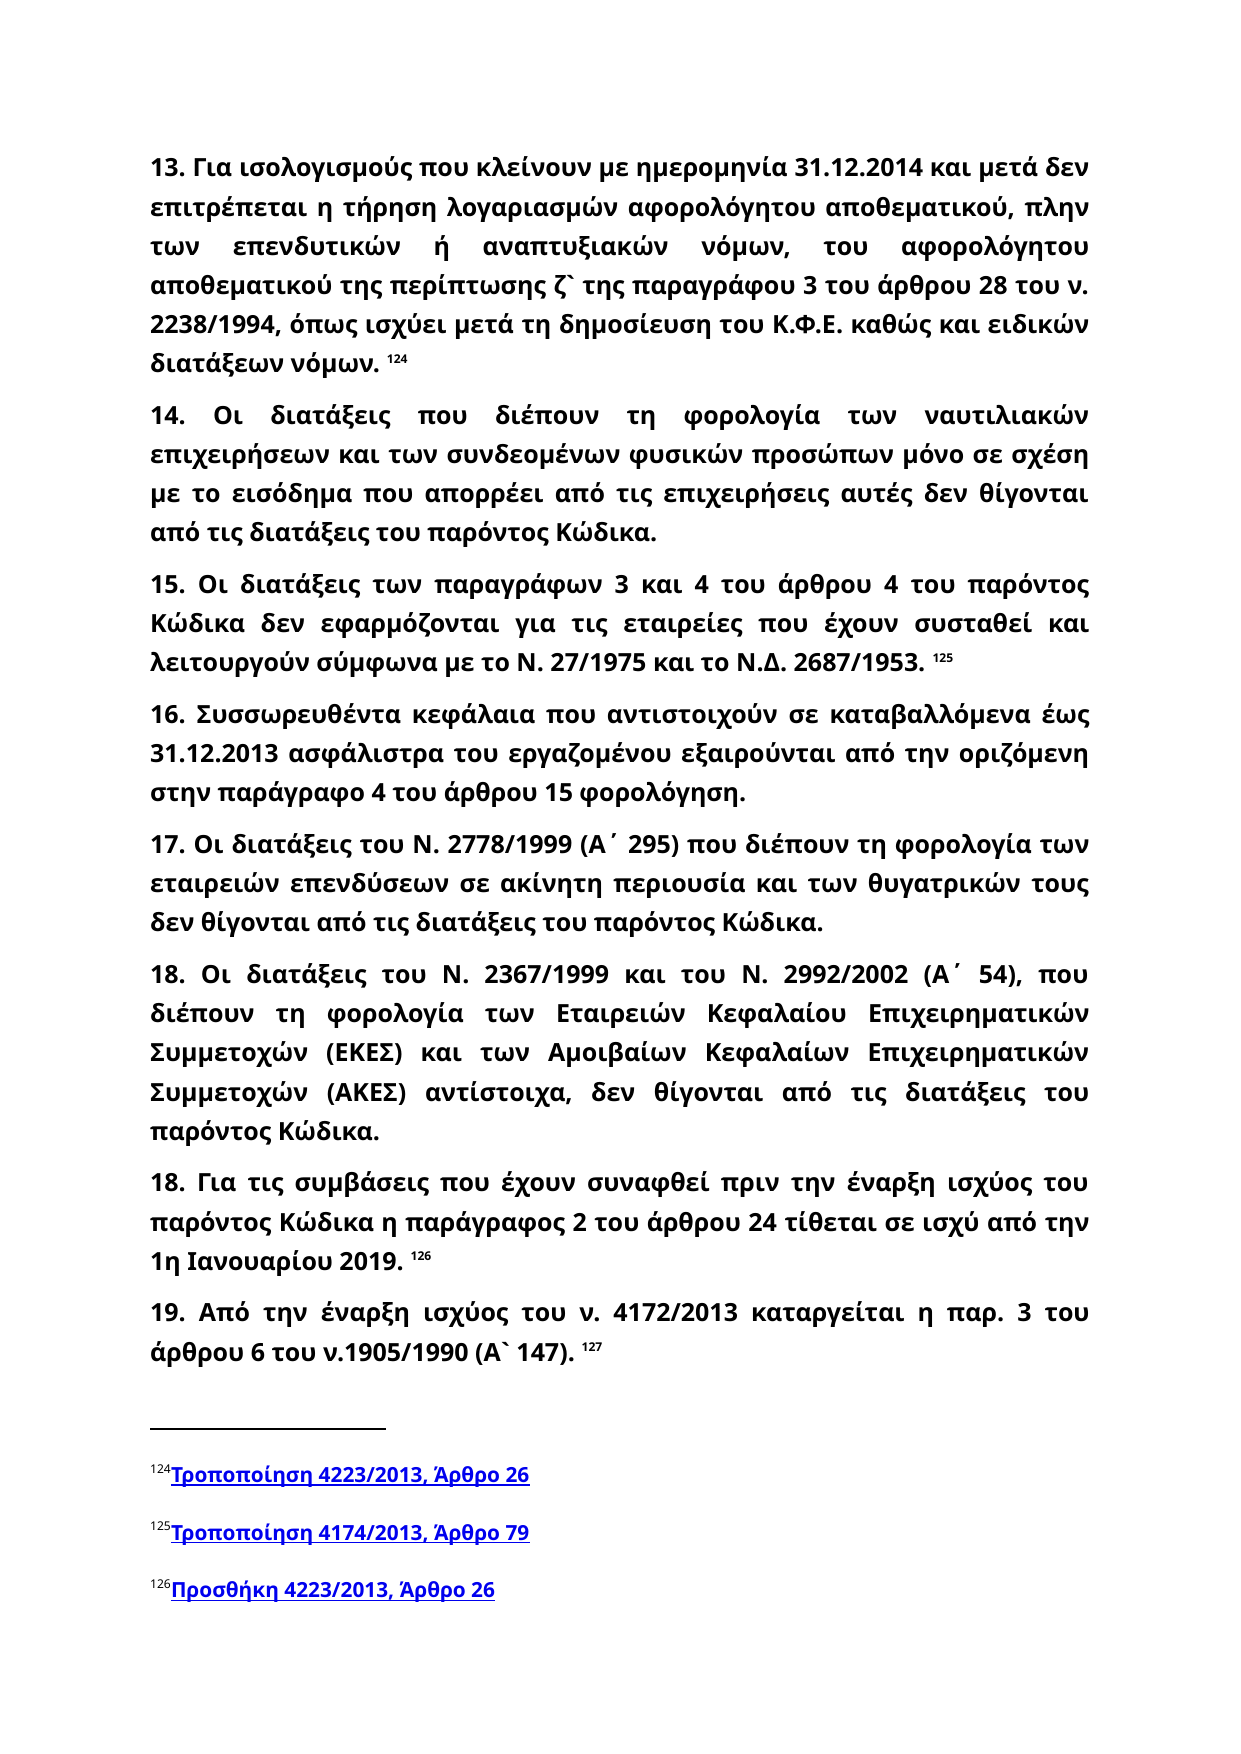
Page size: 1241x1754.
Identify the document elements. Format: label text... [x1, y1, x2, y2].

text 16. Συσσωρευθέντα κεφάλαια που αντιστοιχούν σε καταβαλλόμενα έως 31.12.2013 ασφάλιστρα του εργαζομένου εξαιρούνται από την οριζόμενη στην παράγραφο 4 του άρθρου 15 φορολόγηση. [150, 697, 1090, 809]
text 13. Για ισολογισμούς που κλείνουν με ημερομηνία 31.12.2014 και μετά δεν επιτρέπεται η τήρηση λογαριασμών αφορολόγητου αποθεματικού, πλην των επενδυτικών ή αναπτυξιακών νόμων, του αφορολόγητου αποθεματικού της περίπτωσης ζ` της παραγράφου 3 του άρθρου 28 του ν. 2238/1994, όπως ισχύει μετά τη δημοσίευση του Κ.Φ.Ε. καθώς και ειδικών διατάξεων νόμων. [150, 150, 1090, 380]
text 19. Από την έναρξη ισχύος του ν. 4172/2013 καταργείται η παρ. 3 του άρθρου 6 του ν.1905/1990 (Α` 147). [150, 1295, 1090, 1368]
text Τροποποίηση 4174/2013, Άρθρο 79 [150, 1518, 1090, 1546]
text 17. Οι διατάξεις του Ν. 2778/1999 (Α΄ 295) που διέπουν τη φορολογία των εταιρειών επενδύσεων σε ακίνητη περιουσία και των θυγατρικών τους δεν θίγονται από τις διατάξεις του παρόντος Κώδικα. [150, 827, 1090, 939]
text 18. Για τις συμβάσεις που έχουν συναφθεί πριν την έναρξη ισχύος του παρόντος Κώδικα η παράγραφος 2 του άρθρου 24 τίθεται σε ισχύ από την 1η Ιανουαρίου 2019. [150, 1165, 1090, 1277]
text Τροποποίηση 4223/2013, Άρθρο 26 [150, 1460, 1090, 1489]
text 15. Οι διατάξεις των παραγράφων 3 και 4 του άρθρου 4 του παρόντος Κώδικα δεν εφαρμόζονται για τις εταιρείες που έχουν συσταθεί και λειτουργούν σύμφωνα με το Ν. 27/1975 και το Ν.Δ. 2687/1953. [150, 567, 1090, 679]
text Προσθήκη 4223/2013, Άρθρο 26 [150, 1576, 1090, 1604]
text 18. Οι διατάξεις του Ν. 2367/1999 και του Ν. 2992/2002 (Α΄ 54), που διέπουν τη φορολογία των Εταιρειών Κεφαλαίου Επιχειρηματικών Συμμετοχών (ΕΚΕΣ) και των Αμοιβαίων Κεφαλαίων Επιχειρηματικών Συμμετοχών (ΑΚΕΣ) αντίστοιχα, δεν θίγονται από τις διατάξεις του παρόντος Κώδικα. [150, 957, 1090, 1147]
text 14. Οι διατάξεις που διέπουν τη φορολογία των ναυτιλιακών επιχειρήσεων και των συνδεομένων φυσικών προσώπων μόνο σε σχέση με το εισόδημα που απορρέει από τις επιχειρήσεις αυτές δεν θίγονται από τις διατάξεις του παρόντος Κώδικα. [150, 397, 1090, 549]
